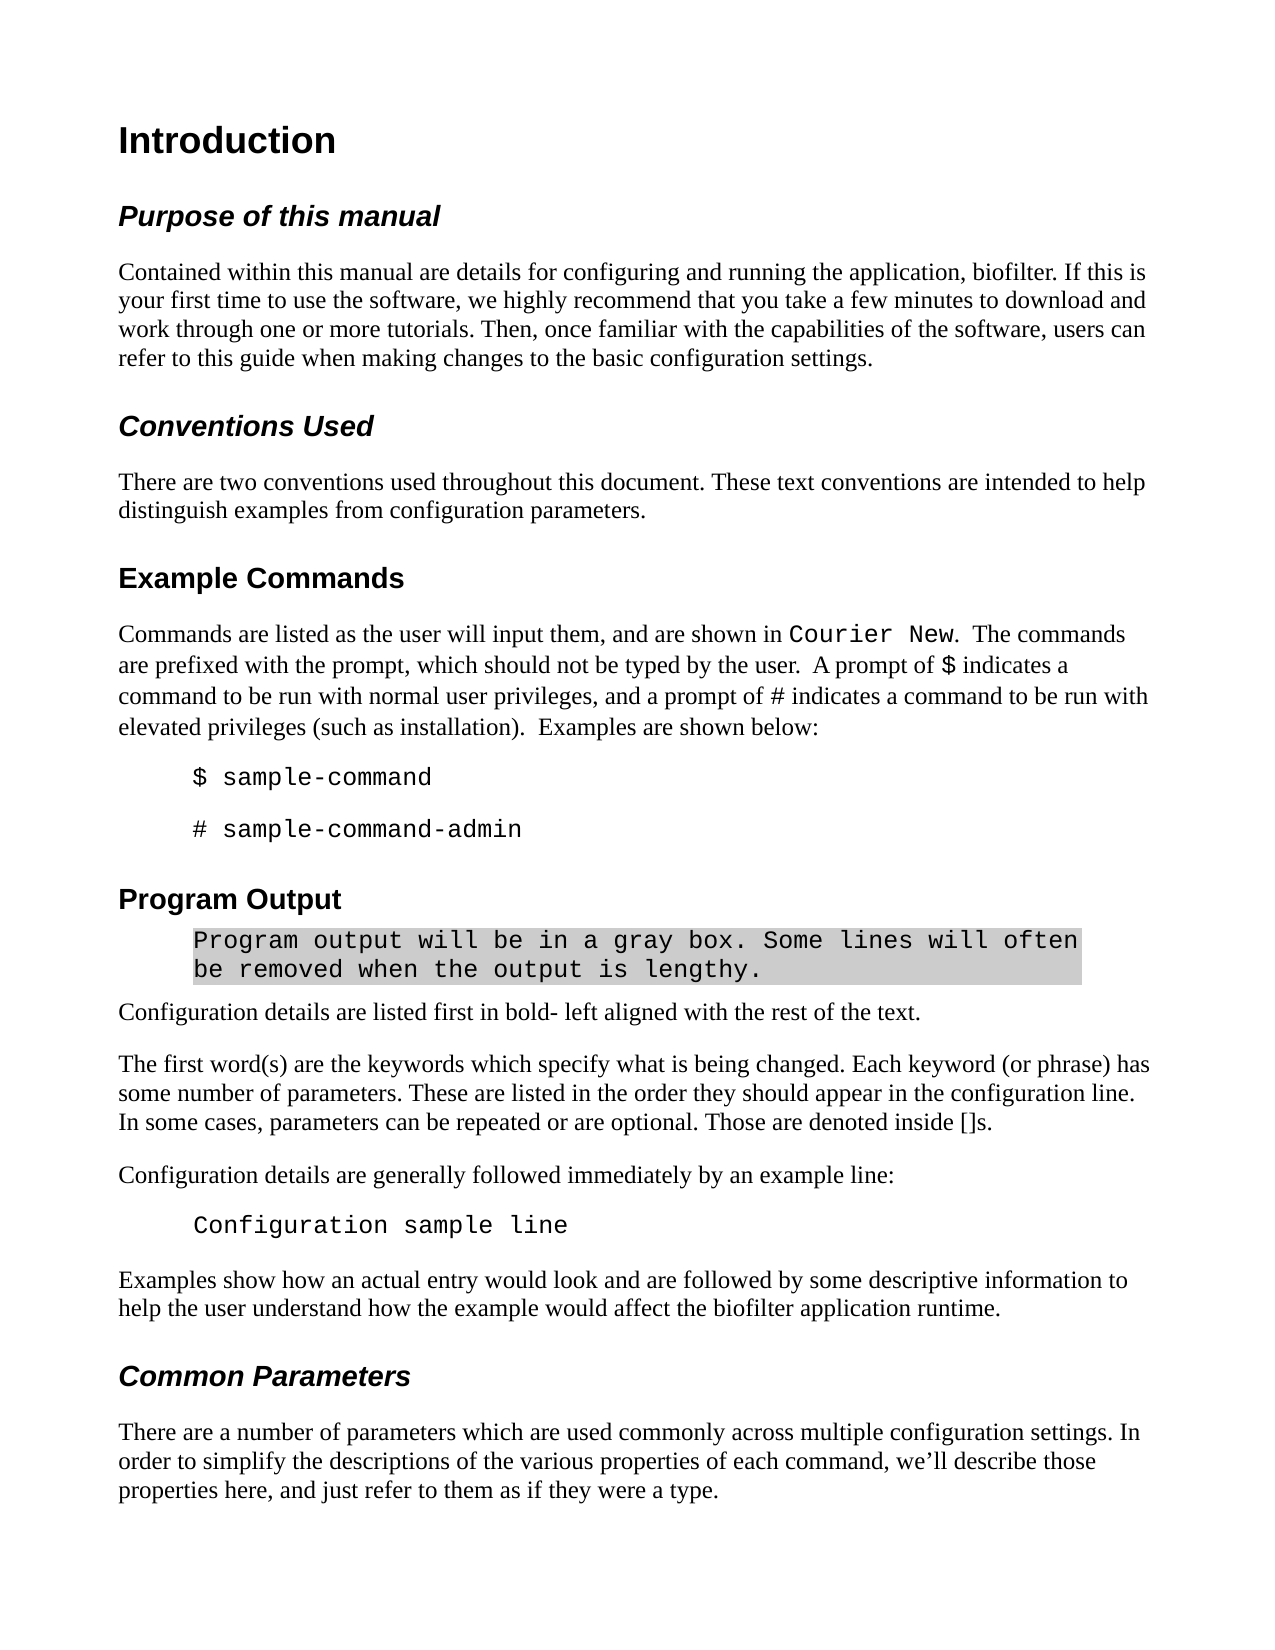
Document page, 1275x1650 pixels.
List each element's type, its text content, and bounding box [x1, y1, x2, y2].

subtitle Example Commands [118, 561, 1157, 595]
text Configuration details are listed first in bold- left aligned with the rest of the text. [118, 997, 1157, 1026]
subtitle Program Output [118, 882, 1157, 916]
text Commands are listed as the user will input them, and are shown in Courier New. The commands are prefixed with the prompt, which should not be typed by the user. A prompt of $ indicates a command to be run with normal user privileges, and a prompt of # indicates a command to be run with elevated privileges (such as installation). Examples are shown below: [118, 619, 1157, 741]
text $ sample-command [118, 764, 1157, 793]
subtitle Common Parameters [118, 1359, 1157, 1393]
text Examples show how an actual entry would look and are followed by some descriptive information to help the user understand how the example would affect the biofilter application runtime. [118, 1265, 1157, 1322]
text Configuration details are generally followed immediately by an example line: [118, 1160, 1157, 1188]
text Configuration sample line [193, 1212, 1157, 1241]
text The first word(s) are the keywords which specify what is being changed. Each keyword (or phrase) has some number of parameters. These are listed in the order they should appear in the configuration line. In some cases, parameters can be repeated or are optional. Those are denoted inside []s. [118, 1049, 1157, 1136]
text Program output will be in a gray box. Some lines will often be removed when the output is lengthy. [193, 928, 1082, 985]
text There are two conventions used throughout this document. These text conventions are intended to help distinguish examples from configuration parameters. [118, 467, 1157, 524]
text # sample-command-admin [118, 817, 1157, 845]
subtitle Introduction [118, 118, 1157, 161]
subtitle Conventions Used [118, 409, 1157, 442]
text There are a number of parameters which are used commonly across multiple configuration settings. In order to simplify the descriptions of the various properties of each command, we’ll describe those properties here, and just refer to them as if they were a type. [118, 1417, 1157, 1503]
subtitle Purpose of this manual [118, 199, 1157, 232]
text Contained within this manual are details for configuring and running the application, biofilter. If this is your first time to use the software, we highly recommend that you take a few minutes to download and work through one or more tutorials. Then, once familiar with the capabilities of the software, users can refer to this guide when making changes to the basic configuration settings. [118, 257, 1157, 372]
